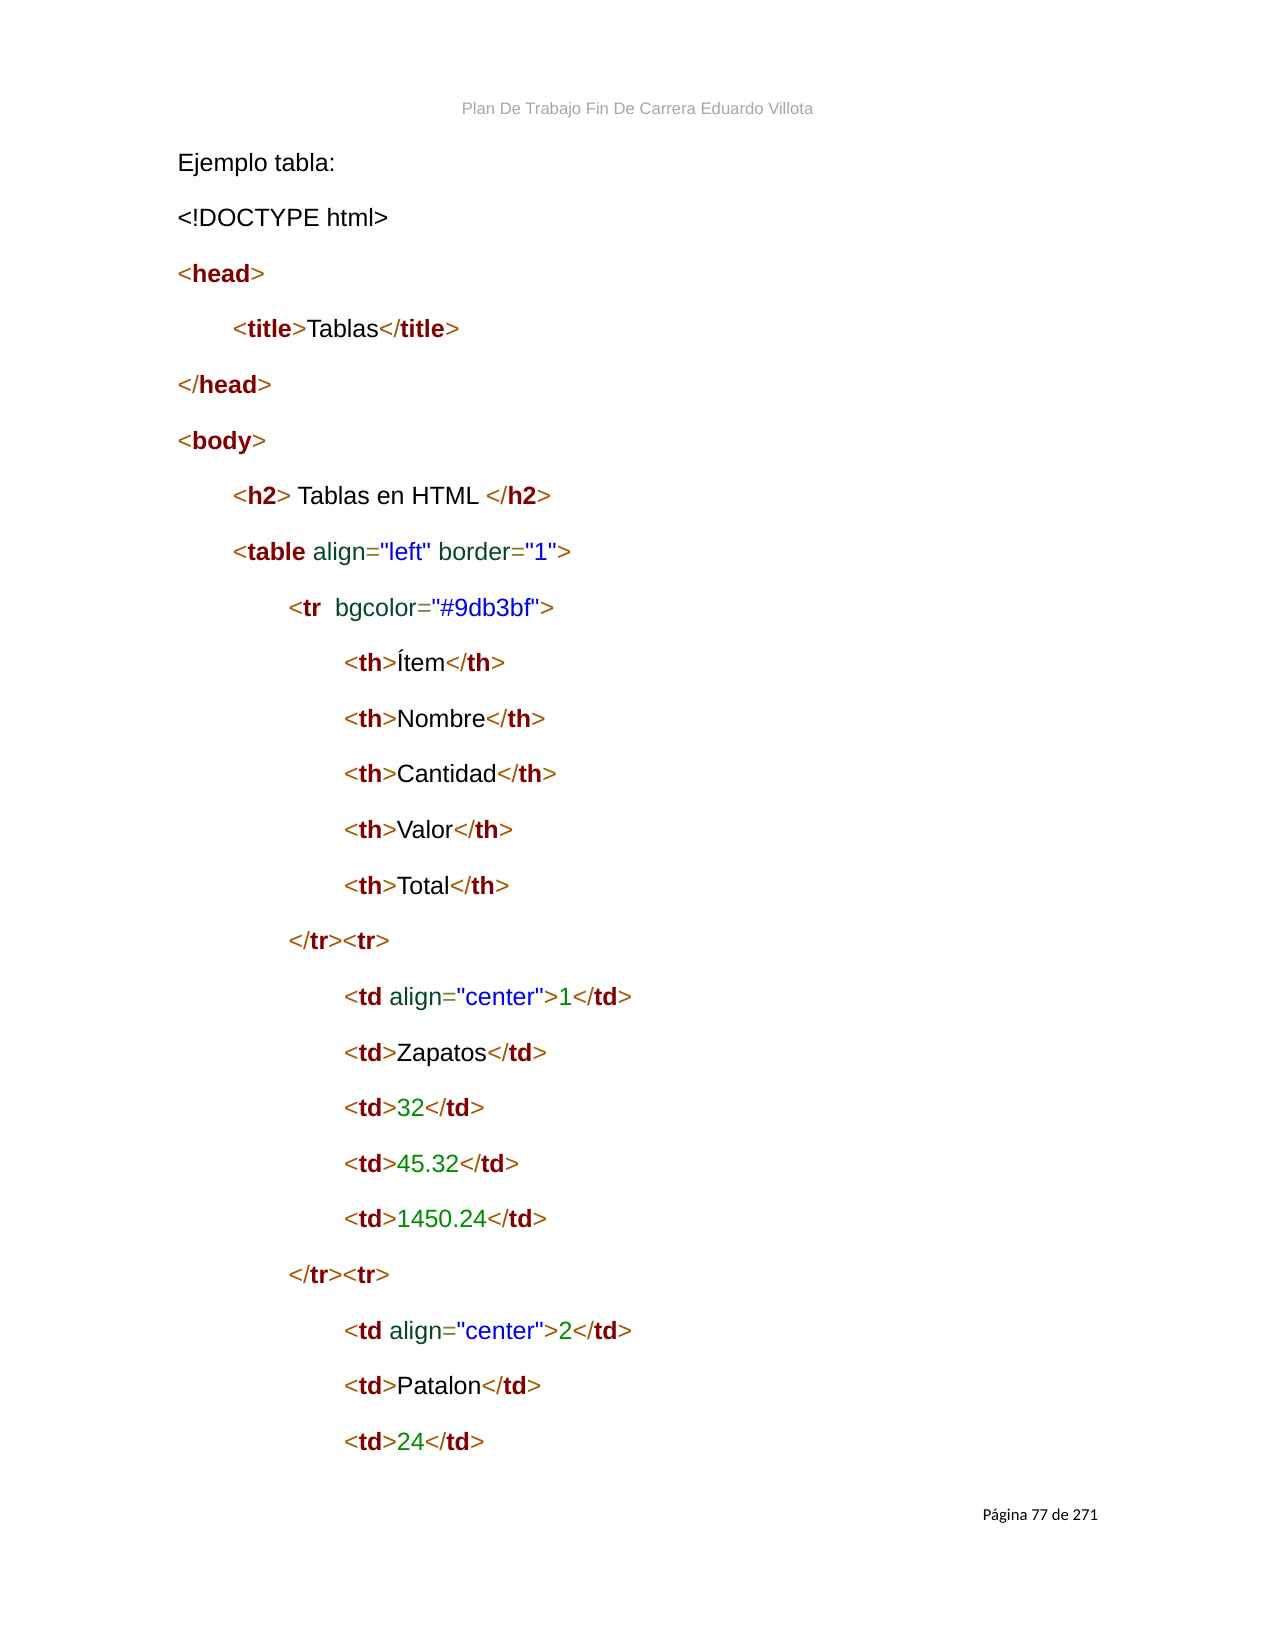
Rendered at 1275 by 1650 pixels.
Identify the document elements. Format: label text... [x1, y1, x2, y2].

text <td>Zapatos</td> [177, 1038, 1098, 1066]
text <td>Patalon</td> [177, 1371, 1098, 1400]
text <td>32</td> [177, 1093, 1098, 1122]
text <td align="center">2</td> [177, 1316, 1098, 1344]
text <tr bgcolor="#9db3bf"> [177, 593, 1098, 621]
text <th>Valor</th> [177, 815, 1098, 844]
text <td align="center">1</td> [177, 982, 1098, 1011]
text <table align="left" border="1"> [177, 537, 1098, 566]
text <th>Cantidad</th> [177, 759, 1098, 788]
text Ejemplo tabla: [177, 148, 1098, 176]
text <th>Total</th> [177, 871, 1098, 899]
text </tr><tr> [177, 1260, 1098, 1289]
text </head> [177, 370, 1098, 399]
text <th>Nombre</th> [177, 704, 1098, 733]
text <body> [177, 426, 1098, 454]
text <td>1450.24</td> [177, 1204, 1098, 1233]
text <h2> Tablas en HTML </h2> [177, 481, 1098, 510]
text <td>24</td> [177, 1427, 1098, 1456]
text </tr><tr> [177, 926, 1098, 955]
text <th>Ítem</th> [177, 648, 1098, 677]
text <title>Tablas</title> [177, 314, 1098, 343]
text <td>45.32</td> [177, 1149, 1098, 1178]
text <!DOCTYPE html> [177, 203, 1098, 232]
text <head> [177, 259, 1098, 288]
